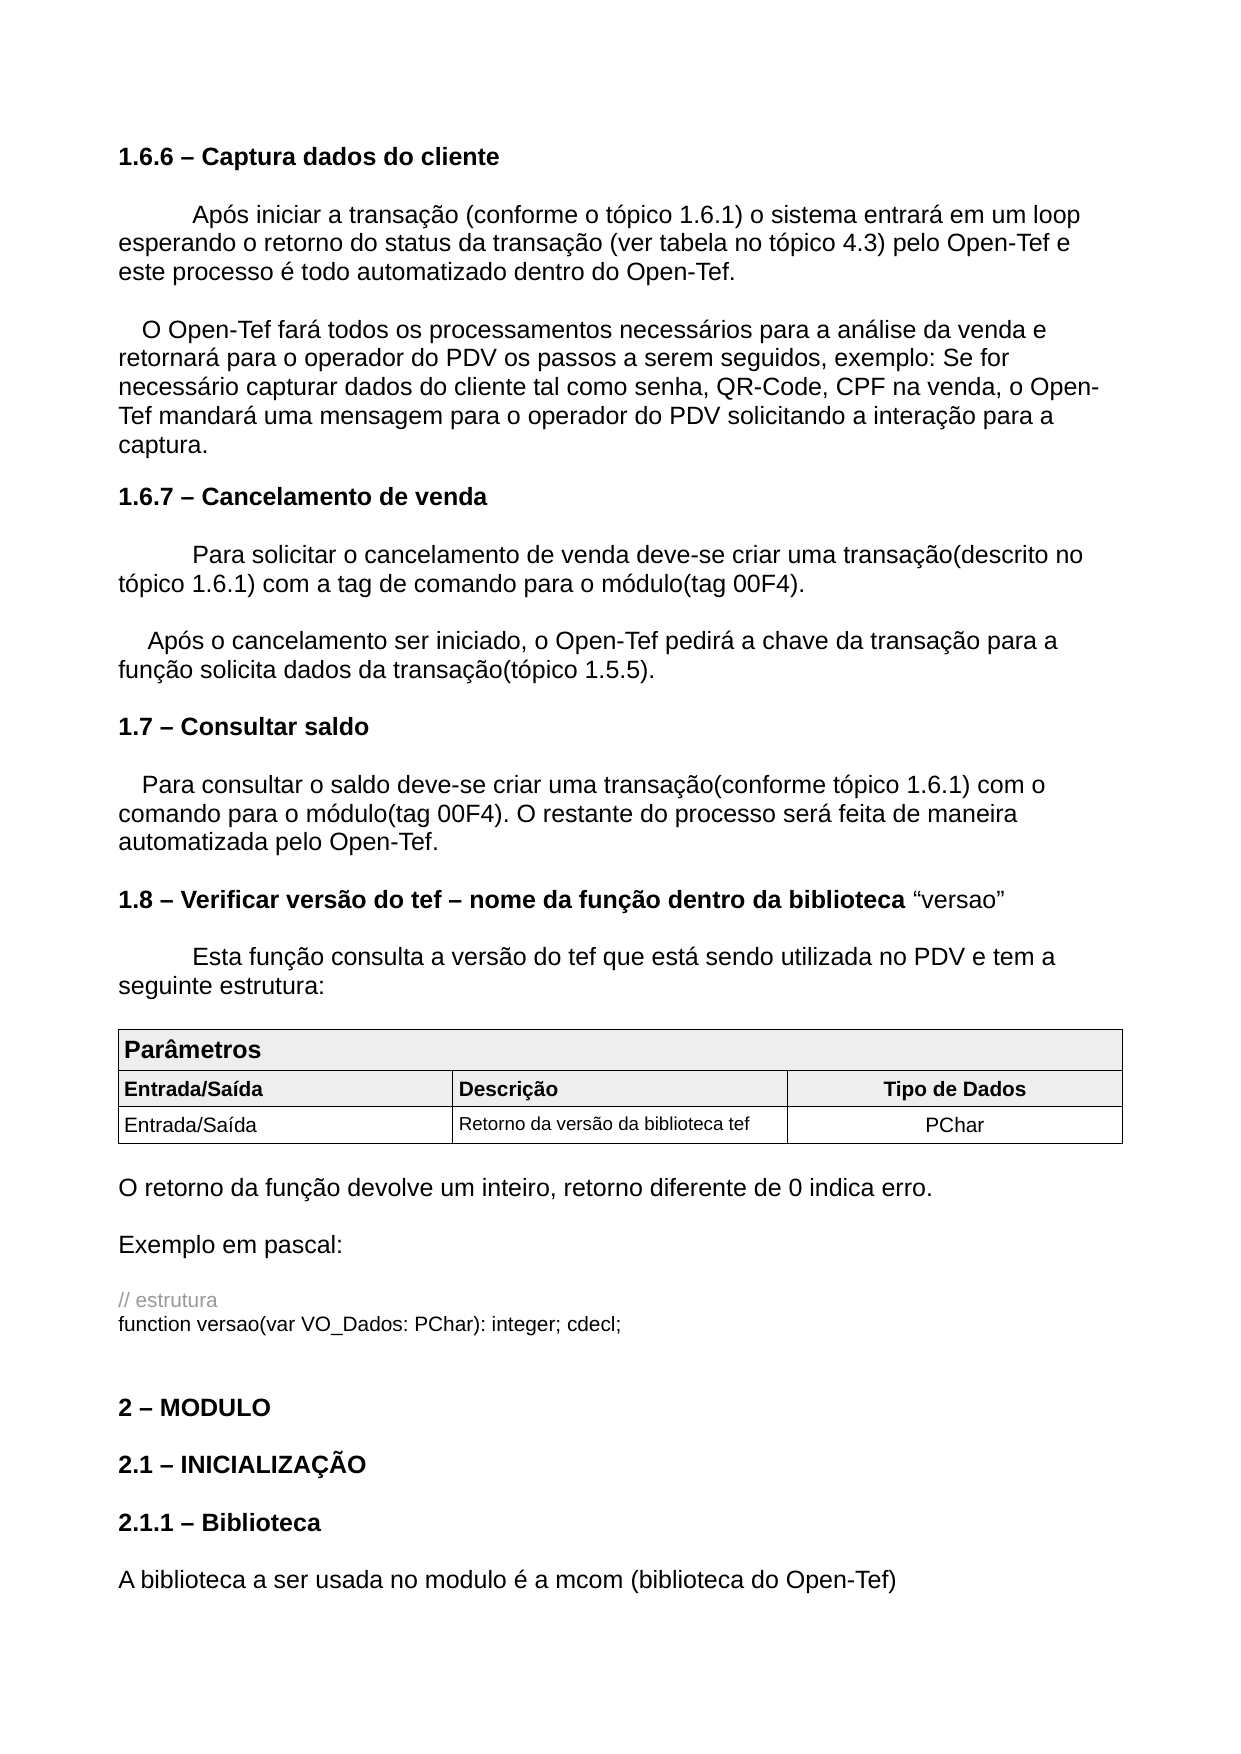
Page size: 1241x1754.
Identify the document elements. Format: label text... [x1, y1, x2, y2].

text 1.8 – Verificar versão do tef – nome da função dentro da biblioteca “versao” [118, 885, 1122, 913]
text Para consultar o saldo deve-se criar uma transação(conforme tópico 1.6.1) com o comando para o módulo(tag 00F4). O restante do processo será feita de maneira automatizada pelo Open-Tef. [118, 770, 1122, 856]
text 2.1.1 – Biblioteca [118, 1508, 1122, 1537]
text Para solicitar o cancelamento de venda deve-se criar uma transação(descrito no tópico 1.6.1) com a tag de comando para o módulo(tag 00F4). [118, 540, 1122, 597]
text 1.7 – Consultar saldo [118, 712, 1122, 741]
table_cell PChar [788, 1107, 1122, 1143]
text 2 – MODULO [118, 1393, 1122, 1422]
text A biblioteca a ser usada no modulo é a mcom (biblioteca do Open-Tef) [118, 1565, 1122, 1594]
table_header Parâmetros [119, 1030, 1122, 1070]
text Após iniciar a transação (conforme o tópico 1.6.1) o sistema entrará em um loop esperando o retorno do status da transação (ver tabela no tópico 4.3) pelo Open-Tef e este processo é todo automatizado dentro do Open-Tef. [118, 199, 1122, 286]
text O Open-Tef fará todos os processamentos necessários para a análise da venda e retornará para o operador do PDV os passos a serem seguidos, exemplo: Se for necessário capturar dados do cliente tal como senha, QR-Code, CPF na venda, o Open-Tef mandará uma mensagem para o operador do PDV solicitando a interação para a captura. [118, 314, 1122, 458]
table_cell Retorno da versão da biblioteca tef [453, 1107, 787, 1143]
text Exemplo em pascal: [118, 1230, 1122, 1259]
text Após o cancelamento ser iniciado, o Open-Tef pedirá a chave da transação para a função solicita dados da transação(tópico 1.5.5). [118, 626, 1122, 683]
text function versao(var VO_Dados: PChar): integer; cdecl; [118, 1311, 1122, 1335]
text 1.6.7 – Cancelamento de venda [118, 482, 1122, 511]
table_cell Descrição [453, 1071, 787, 1106]
text Esta função consulta a versão do tef que está sendo utilizada no PDV e tem a seguinte estrutura: [118, 942, 1122, 1000]
table_cell Entrada/Saída [119, 1107, 452, 1143]
text O retorno da função devolve um inteiro, retorno diferente de 0 indica erro. [118, 1172, 1122, 1201]
text 1.6.6 – Captura dados do cliente [118, 142, 1122, 171]
table_cell Entrada/Saída [119, 1071, 452, 1106]
table_cell Tipo de Dados [788, 1071, 1122, 1106]
text // estrutura [118, 1287, 1122, 1311]
text 2.1 – INICIALIZAÇÃO [118, 1450, 1122, 1479]
